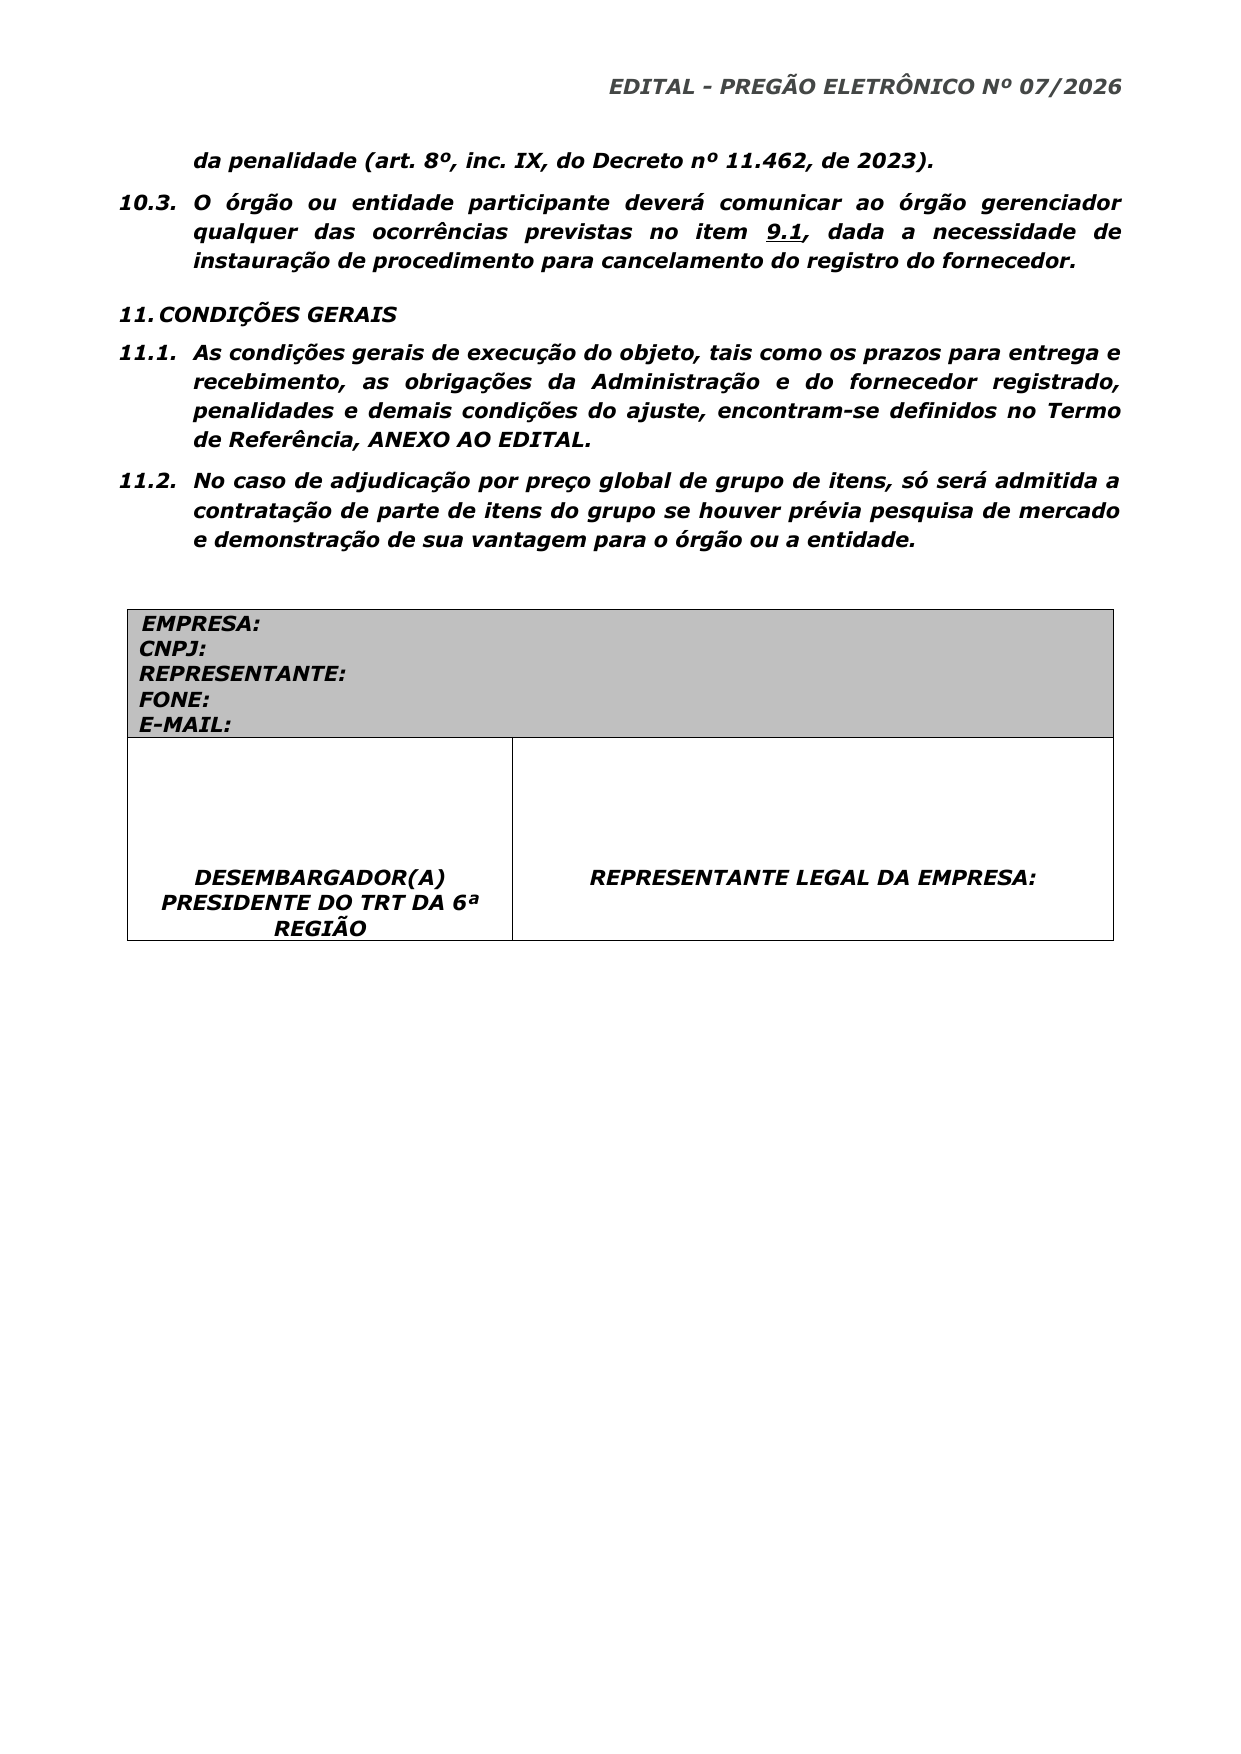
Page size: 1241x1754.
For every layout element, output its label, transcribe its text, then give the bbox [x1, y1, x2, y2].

list As condições gerais de execução do objeto, tais como os prazos para entrega e recebimento, as obrigações da Administração e do fornecedor registrado, penalidades e demais condições do ajuste, encontram-se definidos no Termo de Referência, ANEXO AO EDITAL. [118, 339, 1122, 452]
list da penalidade (art. 8º, inc. IX, do Decreto nº 11.462, de 2023). [118, 148, 1122, 173]
list O órgão ou entidade participante deverá comunicar ao órgão gerenciador qualquer das ocorrências previstas no item 9.1, dada a necessidade de instauração de procedimento para cancelamento do registro do fornecedor. [118, 189, 1122, 273]
table_header EMPRESA: CNPJ: REPRESENTANTE: FONE: E-MAIL: [128, 610, 1113, 737]
list No caso de adjudicação por preço global de grupo de itens, só será admitida a contratação de parte de itens do grupo se houver prévia pesquisa de mercado e demonstração de sua vantagem para o órgão ou a entidade. [118, 468, 1122, 551]
list CONDIÇÕES GERAIS [118, 301, 1122, 327]
table_cell DESEMBARGADOR(A) PRESIDENTE DO TRT DA 6ª REGIÃO [128, 738, 512, 940]
table_cell REPRESENTANTE LEGAL DA EMPRESA: [513, 738, 1113, 940]
